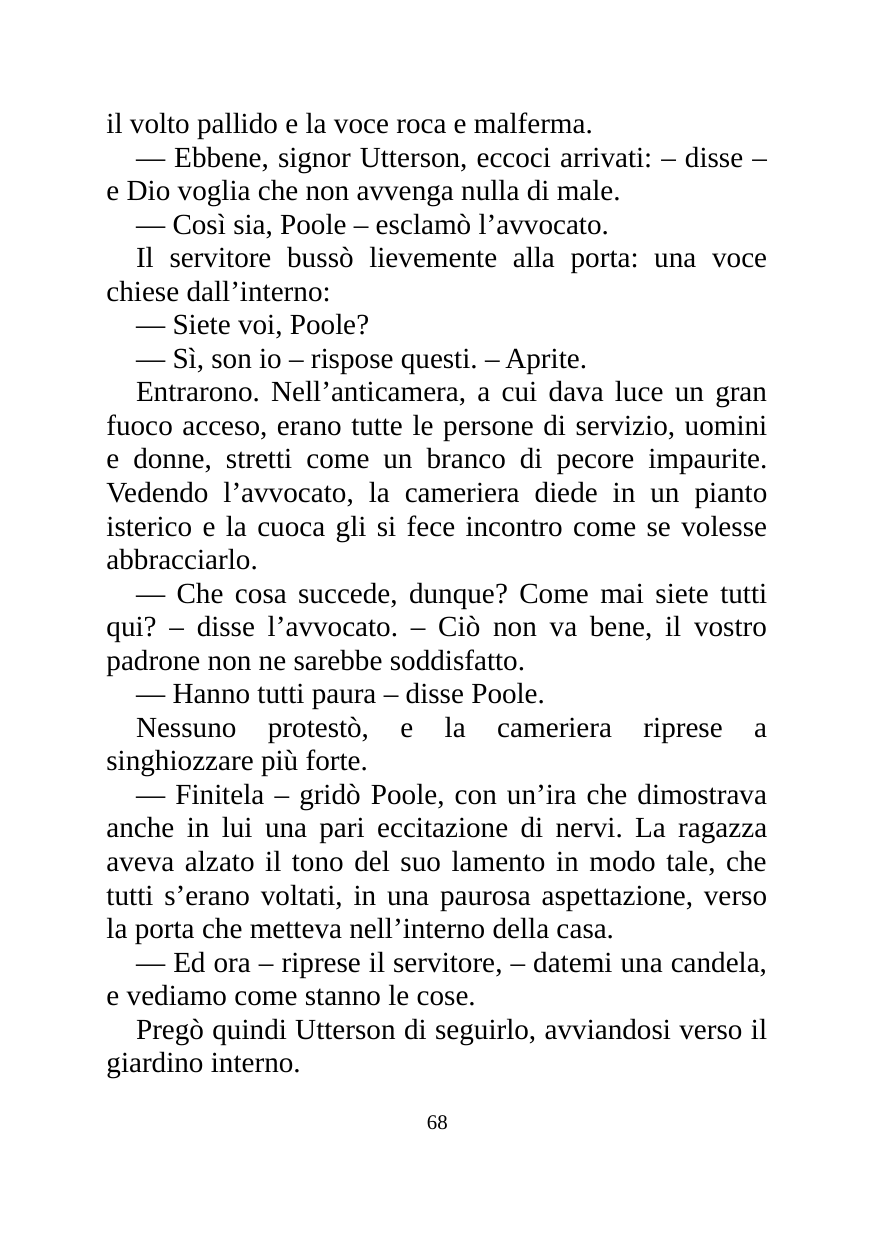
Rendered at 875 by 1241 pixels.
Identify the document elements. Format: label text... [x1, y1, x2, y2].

text — Ed ora – riprese il servitore, – datemi una candela, e vediamo come stanno le cose. [106, 945, 768, 1012]
text Il servitore bussò lievemente alla porta: una voce chiese dall’interno: [106, 240, 768, 307]
text Pregò quindi Utterson di seguirlo, avviandosi verso il giardino interno. [106, 1012, 768, 1079]
text Nessuno protestò, e la cameriera riprese a singhiozzare più forte. [106, 710, 768, 777]
text — Finitela – gridò Poole, con un’ira che dimostrava anche in lui una pari eccitazione di nervi. La ragazza aveva alzato il tono del suo lamento in modo tale, che tutti s’erano voltati, in una paurosa aspettazione, verso la porta che metteva nell’interno della casa. [106, 777, 768, 945]
text — Così sia, Poole – esclamò l’avvocato. [106, 207, 768, 240]
text — Siete voi, Poole? [106, 307, 768, 341]
text — Sì, son io – rispose questi. – Aprite. [106, 341, 768, 374]
text — Hanno tutti paura – disse Poole. [106, 676, 768, 710]
text — Ebbene, signor Utterson, eccoci arrivati: – disse – e Dio voglia che non avvenga nulla di male. [106, 140, 768, 207]
text Entrarono. Nell’anticamera, a cui dava luce un gran fuoco acceso, erano tutte le persone di servizio, uomini e donne, stretti come un branco di pecore impaurite. Vedendo l’avvocato, la cameriera diede in un pianto isterico e la cuoca gli si fece incontro come se volesse abbracciarlo. [106, 374, 768, 576]
text il volto pallido e la voce roca e malferma. [106, 106, 768, 140]
text — Che cosa succede, dunque? Come mai siete tutti qui? – disse l’avvocato. – Ciò non va bene, il vostro padrone non ne sarebbe soddisfatto. [106, 576, 768, 676]
